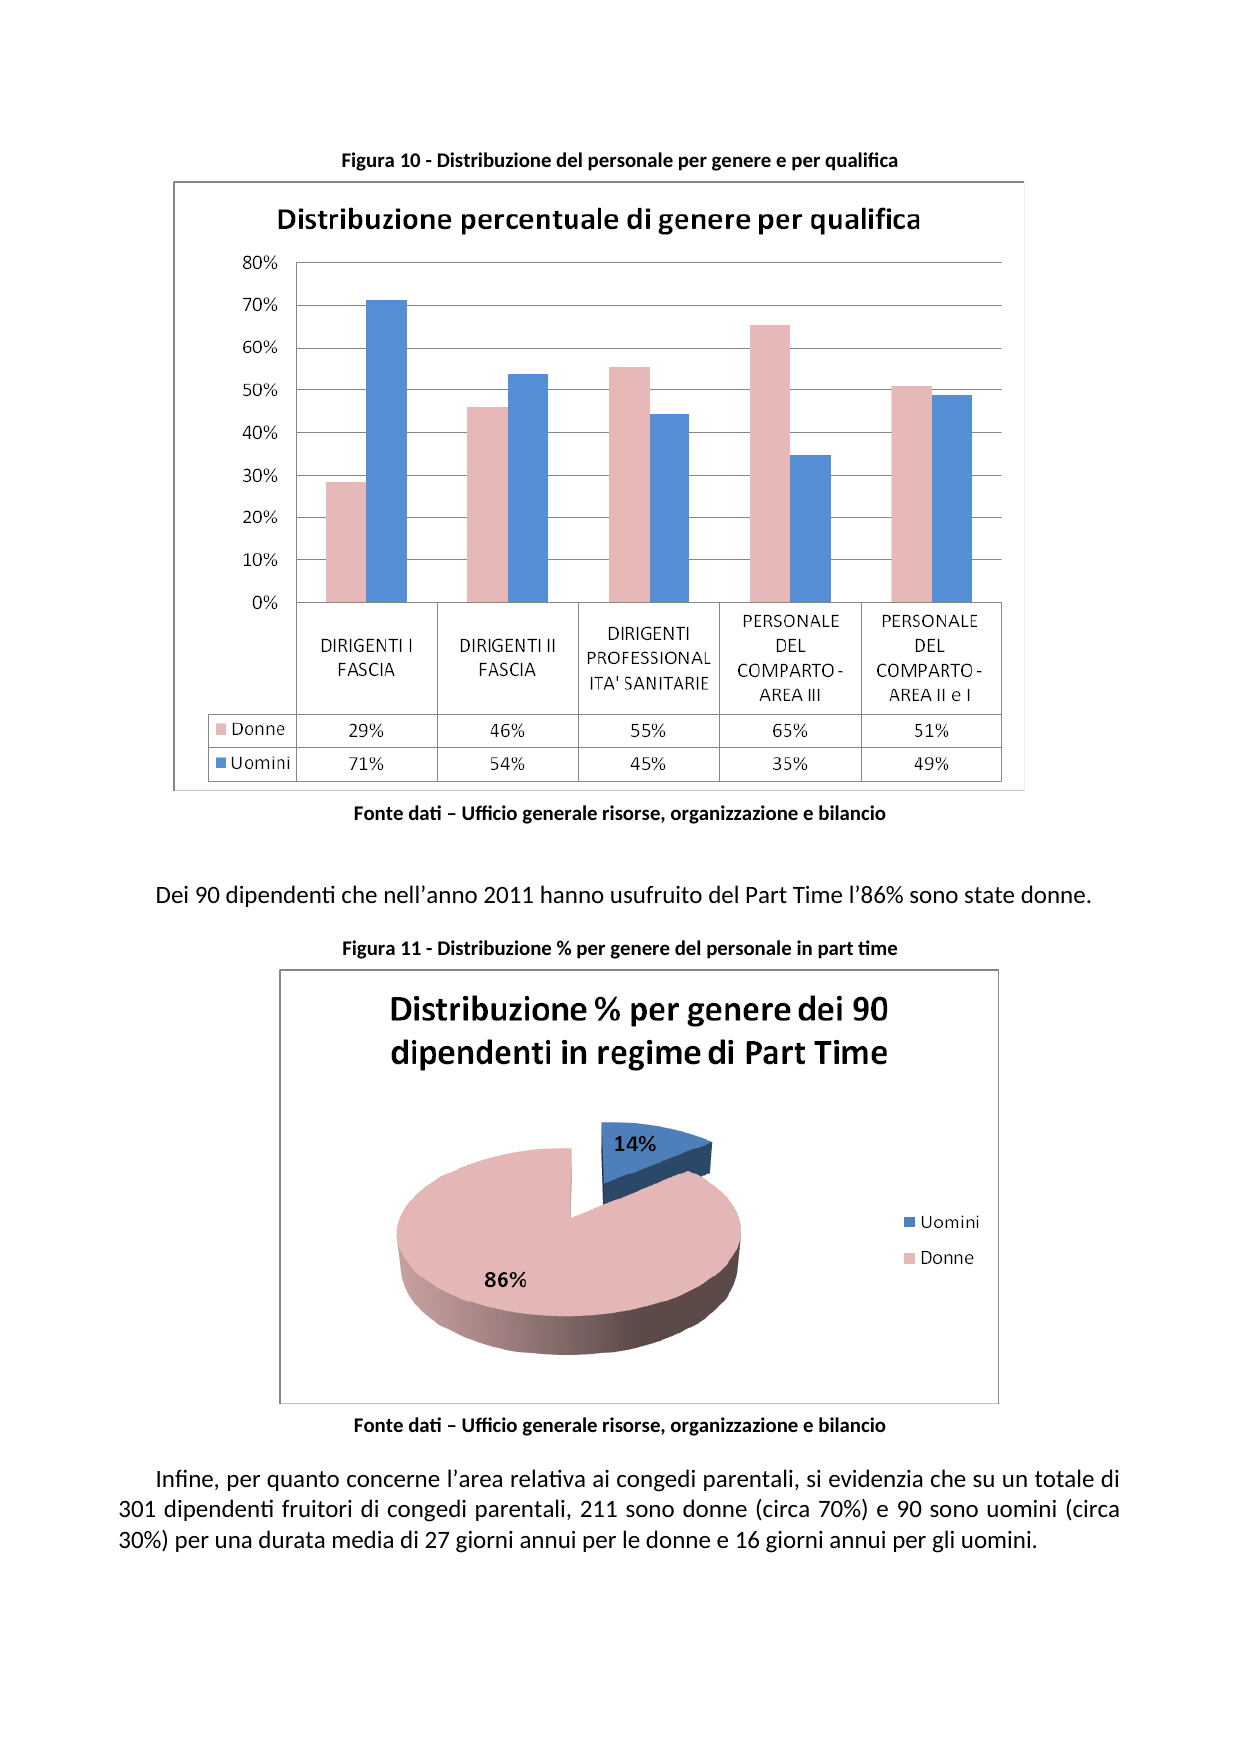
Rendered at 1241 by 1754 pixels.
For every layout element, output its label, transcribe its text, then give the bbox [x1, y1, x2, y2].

text Figura 10 - Distribuzione del personale per genere e per qualifica [118, 147, 1122, 172]
text Fonte dati – Ufficio generale risorse, organizzazione e bilancio [118, 1412, 1122, 1438]
text Figura 11 - Distribuzione % per genere del personale in part time [118, 935, 1122, 960]
picture [278, 969, 999, 1404]
picture [172, 181, 1025, 791]
text Dei 90 dipendenti che nell’anno 2011 hanno usufruito del Part Time l’86% sono state donne. [118, 879, 1122, 910]
text Fonte dati – Ufficio generale risorse, organizzazione e bilancio [118, 800, 1122, 826]
text Infine, per quanto concerne l’area relativa ai congedi parentali, si evidenzia che su un totale di 301 dipendenti fruitori di congedi parentali, 211 sono donne (circa 70%) e 90 sono uomini (circa 30%) per una durata media di 27 giorni annui per le donne e 16 giorni annui per gli uomini. [118, 1463, 1122, 1554]
